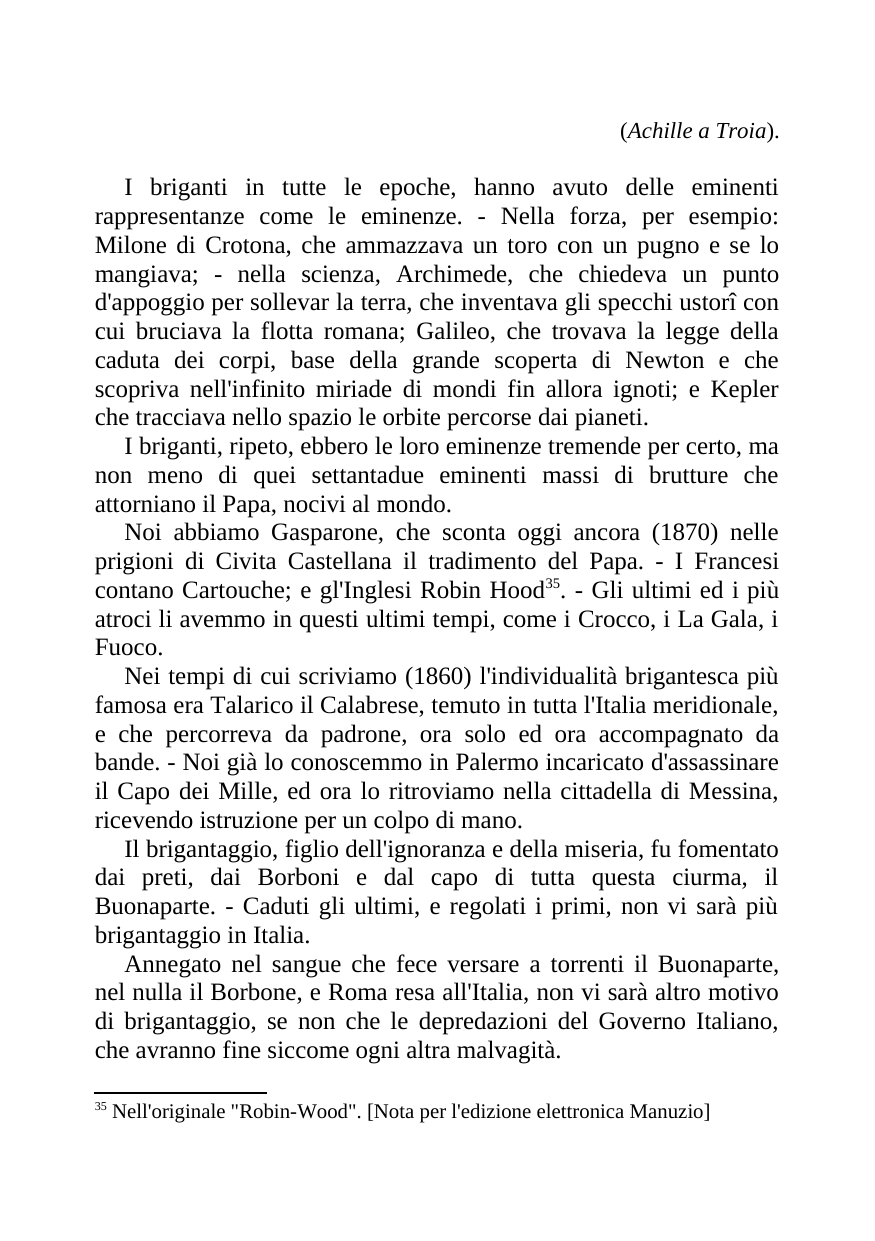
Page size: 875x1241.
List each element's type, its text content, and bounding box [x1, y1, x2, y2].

text Il brigantaggio, figlio dell'ignoranza e della miseria, fu fomentato dai preti, dai Borboni e dal capo di tutta questa ciurma, il Buonaparte. - Caduti gli ultimi, e regolati i primi, non vi sarà più brigantaggio in Italia. [94, 834, 779, 949]
text Annegato nel sangue che fece versare a torrenti il Buonaparte, nel nulla il Borbone, e Roma resa all'Italia, non vi sarà altro motivo di brigantaggio, se non che le depredazioni del Governo Italiano, che avranno fine siccome ogni altra malvagità. [94, 949, 779, 1064]
text Noi abbiamo Gasparone, che sconta oggi ancora (1870) nelle prigioni di Civita Castellana il tradimento del Papa. - I Francesi contano Cartouche; e gl'Inglesi Robin Hood. - Gli ultimi ed i più atroci li avemmo in questi ultimi tempi, come i Crocco, i La Gala, i Fuoco. [94, 517, 779, 661]
text (Achille a Troia). [376, 117, 779, 144]
text I briganti, ripeto, ebbero le loro eminenze tremende per certo, ma non meno di quei settantadue eminenti massi di brutture che attorniano il Papa, nocivi al mondo. [94, 431, 779, 517]
text Nei tempi di cui scriviamo (1860) l'individualità brigantesca più famosa era Talarico il Calabrese, temuto in tutta l'Italia meridionale, e che percorreva da padrone, ora solo ed ora accompagnato da bande. - Noi già lo conoscemmo in Palermo incaricato d'assassinare il Capo dei Mille, ed ora lo ritroviamo nella cittadella di Messina, ricevendo istruzione per un colpo di mano. [94, 661, 779, 834]
text Nell'originale "Robin-Wood". [Nota per l'edizione elettronica Manuzio] [94, 1099, 779, 1123]
text I briganti in tutte le epoche, hanno avuto delle eminenti rappresentanze come le eminenze. - Nella forza, per esempio: Milone di Crotona, che ammazzava un toro con un pugno e se lo mangiava; - nella scienza, Archimede, che chiedeva un punto d'appoggio per sollevar la terra, che inventava gli specchi ustorî con cui bruciava la flotta romana; Galileo, che trovava la legge della caduta dei corpi, base della grande scoperta di Newton e che scopriva nell'infinito miriade di mondi fin allora ignoti; e Kepler che tracciava nello spazio le orbite percorse dai pianeti. [94, 172, 779, 431]
